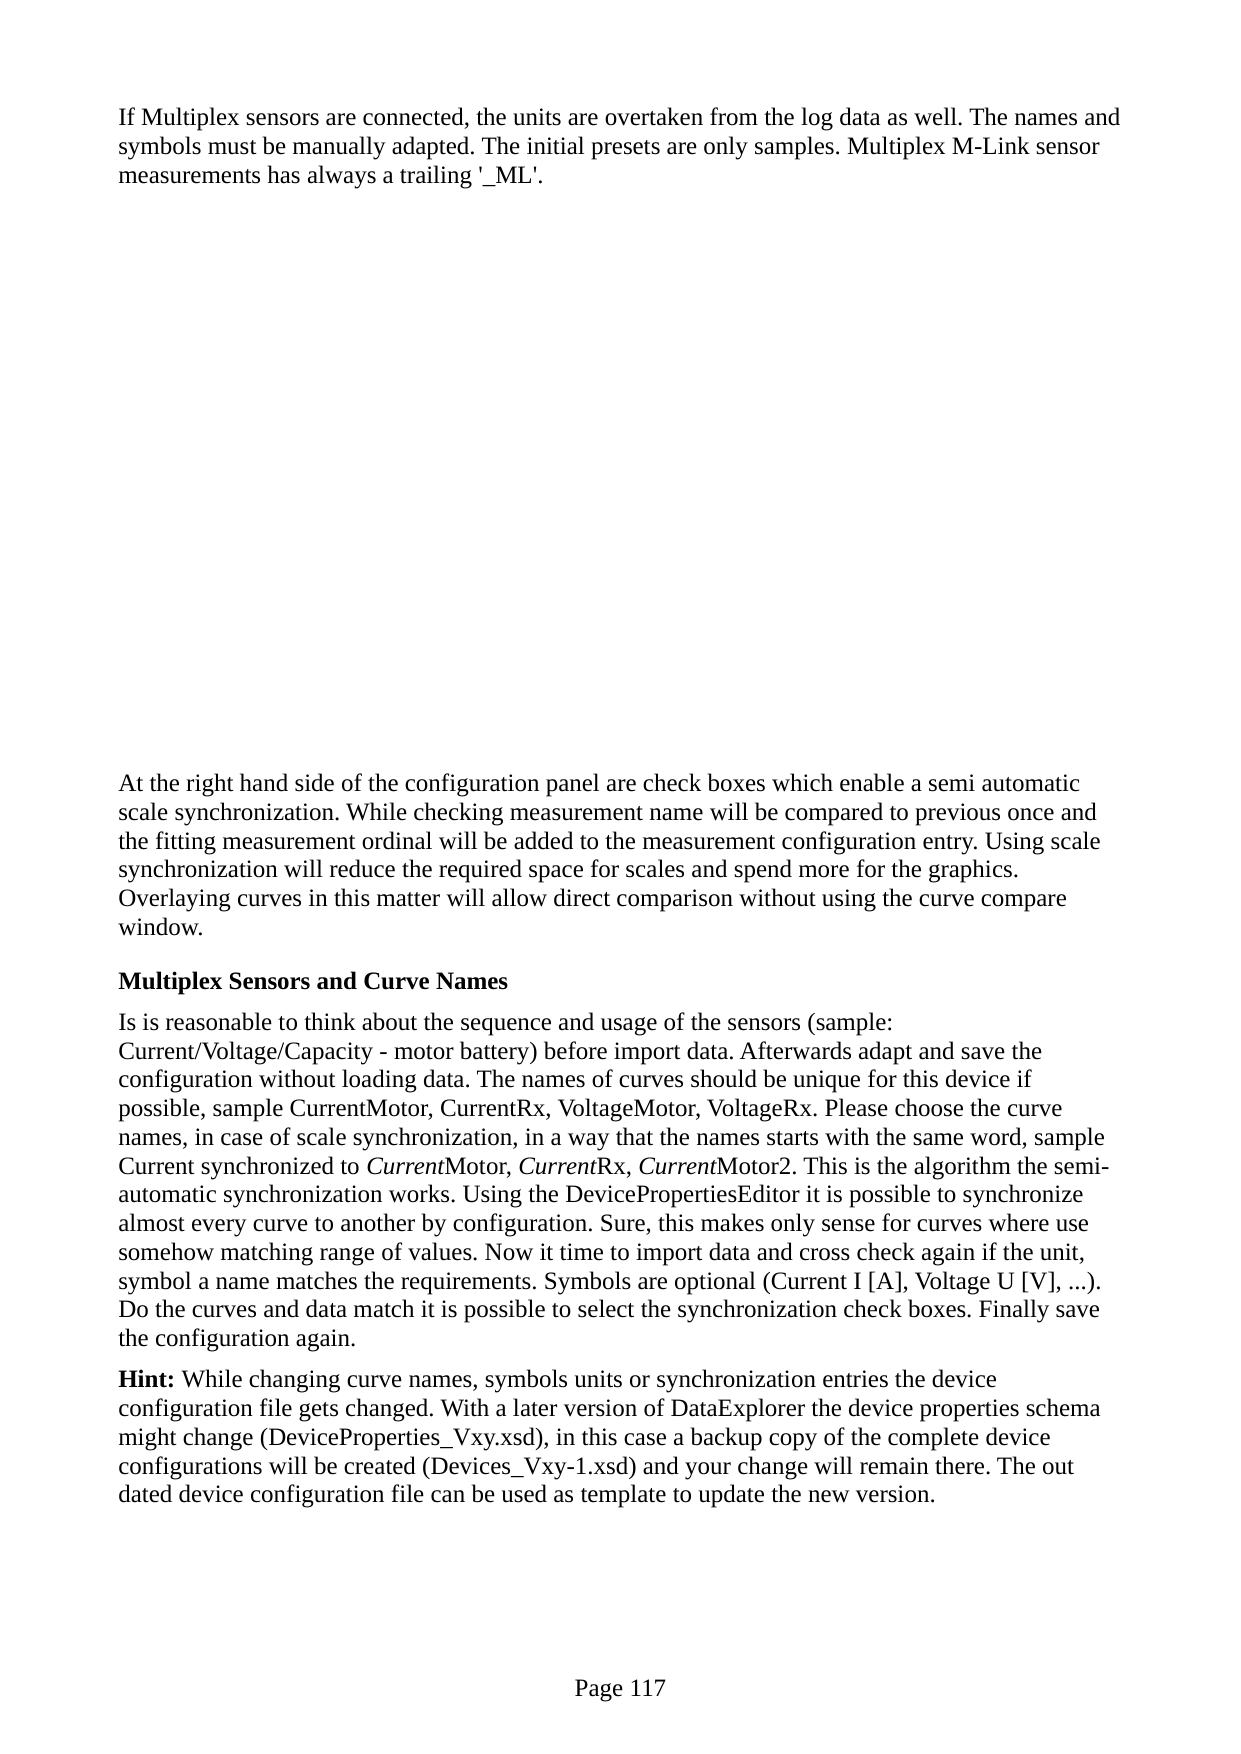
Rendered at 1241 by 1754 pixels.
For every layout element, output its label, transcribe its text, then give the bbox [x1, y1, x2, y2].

text Hint: While changing curve names, symbols units or synchronization entries the device configuration file gets changed. With a later version of DataExplorer the device properties schema might change (DeviceProperties_Vxy.xsd), in this case a backup copy of the complete device configurations will be created (Devices_Vxy-1.xsd) and your change will remain there. The out dated device configuration file can be used as template to update the new version. [118, 1364, 1122, 1508]
text If Multiplex sensors are connected, the units are overtaken from the log data as well. The names and symbols must be manually adapted. The initial presets are only samples. Multiplex M-Link sensor measurements has always a trailing '_ML'. [118, 102, 1122, 188]
subtitle Multiplex Sensors and Curve Names [118, 966, 1122, 994]
text Is is reasonable to think about the sequence and usage of the sensors (sample: Current/Voltage/Capacity - motor battery) before import data. Afterwards adapt and save the configuration without loading data. The names of curves should be unique for this device if possible, sample CurrentMotor, CurrentRx, VoltageMotor, VoltageRx. Please choose the curve names, in case of scale synchronization, in a way that the names starts with the same word, sample Current synchronized to CurrentMotor, CurrentRx, CurrentMotor2. This is the algorithm the semi-automatic synchronization works. Using the DevicePropertiesEditor it is possible to synchronize almost every curve to another by configuration. Sure, this makes only sense for curves where use somehow matching range of values. Now it time to import data and cross check again if the unit, symbol a name matches the requirements. Symbols are optional (Current I [A], Voltage U [V], ...). Do the curves and data match it is possible to select the synchronization check boxes. Finally save the configuration again. [118, 1007, 1122, 1352]
text At the right hand side of the configuration panel are check boxes which enable a semi automatic scale synchronization. While checking measurement name will be compared to previous once and the fitting measurement ordinal will be added to the measurement configuration entry. Using scale synchronization will reduce the required space for scales and spend more for the graphics. Overlaying curves in this matter will allow direct comparison without using the curve compare window. [118, 768, 1122, 941]
